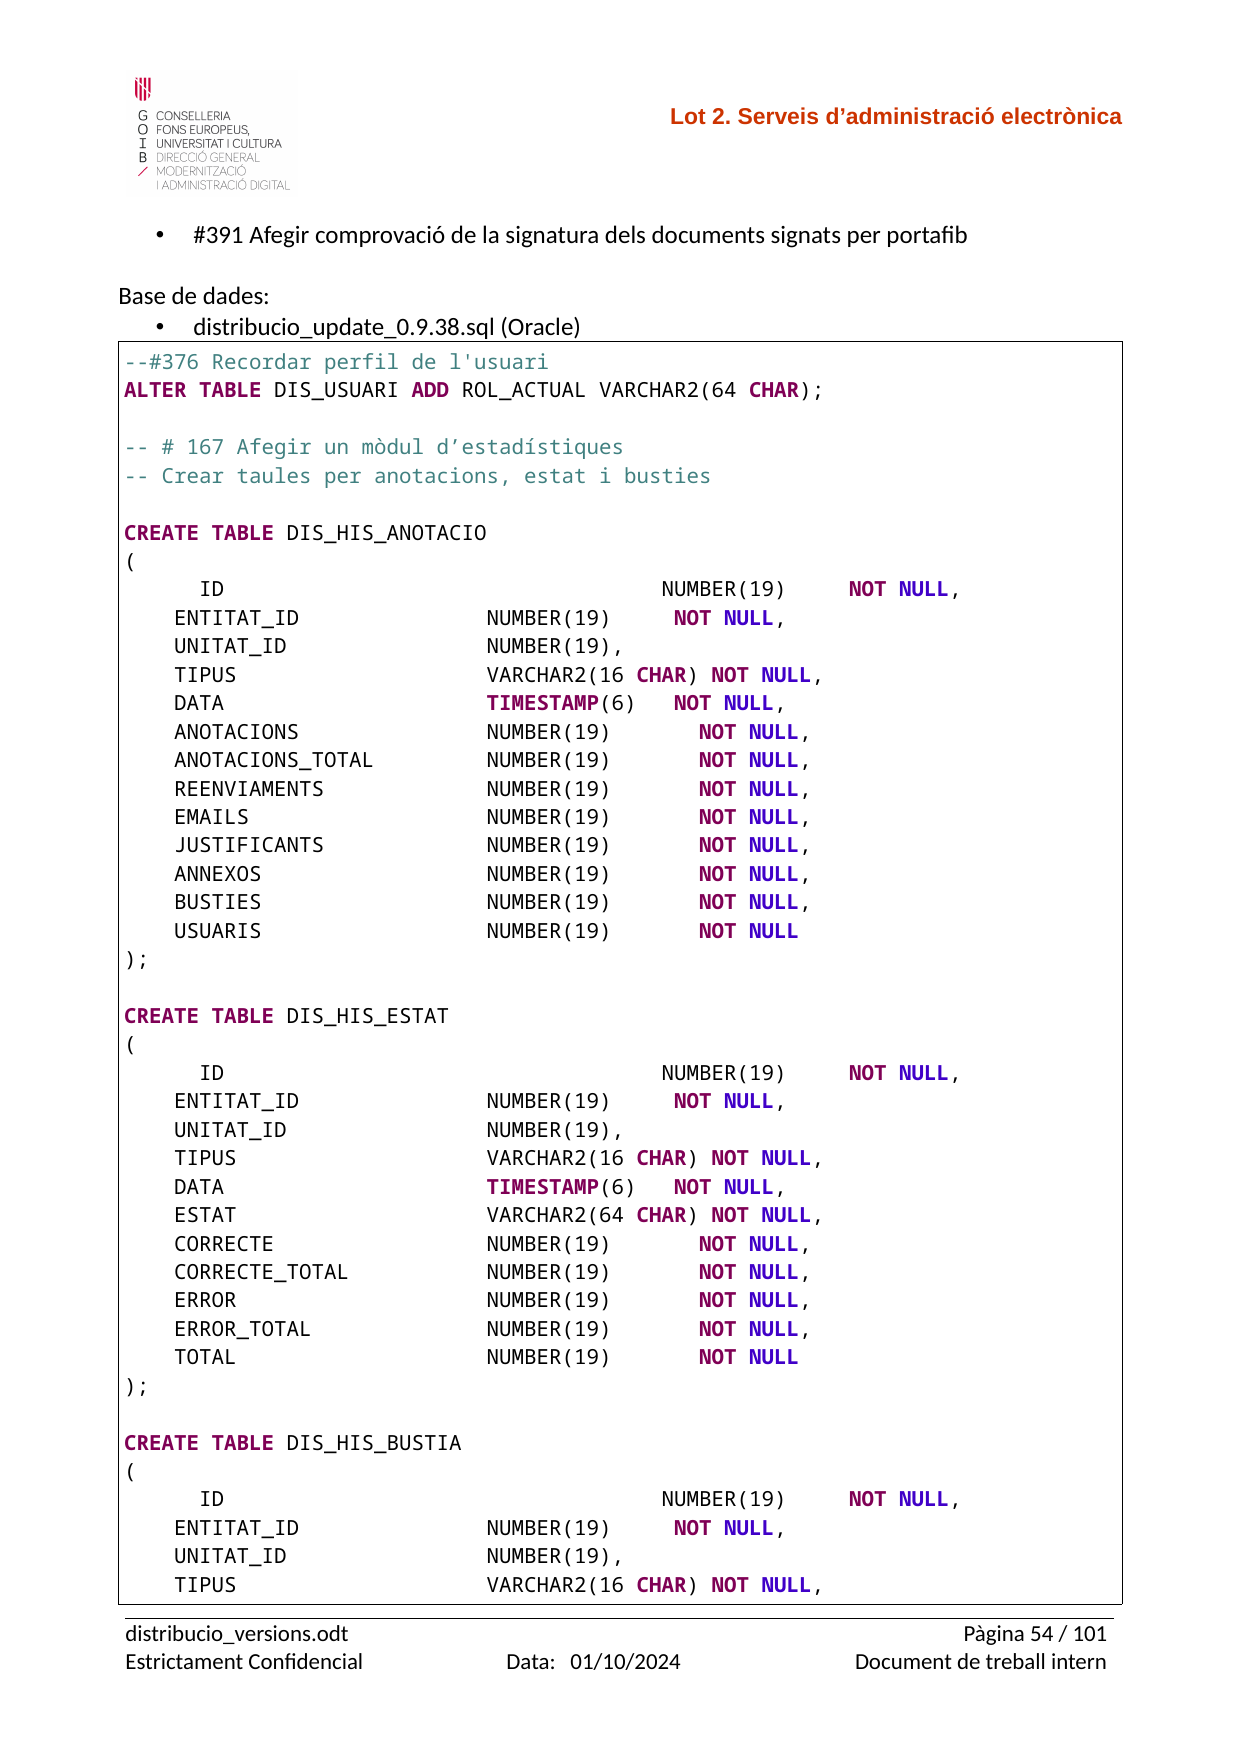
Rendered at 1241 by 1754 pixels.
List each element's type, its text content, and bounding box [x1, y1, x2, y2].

table_header --#376 Recordar perfil de l'usuari ALTER TABLE DIS_USUARI ADD ROL_ACTUAL VARCHAR2(64 CHAR); -- # 167 Afegir un mòdul d’estadístiques -- Crear taules per anotacions, estat i busties CREATE TABLE DIS_HIS_ANOTACIO ( ID NUMBER(19) NOT NULL, ENTITAT_ID NUMBER(19) NOT NULL, UNITAT_ID NUMBER(19), TIPUS VARCHAR2(16 CHAR) NOT NULL, DATA TIMESTAMP(6) NOT NULL, ANOTACIONS NUMBER(19) NOT NULL, ANOTACIONS_TOTAL NUMBER(19) NOT NULL, REENVIAMENTS NUMBER(19) NOT NULL, EMAILS NUMBER(19) NOT NULL, JUSTIFICANTS NUMBER(19) NOT NULL, ANNEXOS NUMBER(19) NOT NULL, BUSTIES NUMBER(19) NOT NULL, USUARIS NUMBER(19) NOT NULL ); CREATE TABLE DIS_HIS_ESTAT ( ID NUMBER(19) NOT NULL, ENTITAT_ID NUMBER(19) NOT NULL, UNITAT_ID NUMBER(19), TIPUS VARCHAR2(16 CHAR) NOT NULL, DATA TIMESTAMP(6) NOT NULL, ESTAT VARCHAR2(64 CHAR) NOT NULL, CORRECTE NUMBER(19) NOT NULL, CORRECTE_TOTAL NUMBER(19) NOT NULL, ERROR NUMBER(19) NOT NULL, ERROR_TOTAL NUMBER(19) NOT NULL, TOTAL NUMBER(19) NOT NULL ); CREATE TABLE DIS_HIS_BUSTIA ( ID NUMBER(19) NOT NULL, ENTITAT_ID NUMBER(19) NOT NULL, UNITAT_ID NUMBER(19), TIPUS VARCHAR2(16 CHAR) NOT NULL, [119, 342, 1122, 1604]
picture [126, 70, 299, 197]
list #391 Afegir comprovació de la signatura dels documents signats per portafib [156, 219, 1122, 250]
list distribucio_update_0.9.38.sql (Oracle) [156, 311, 1122, 341]
text Base de dades: [118, 280, 1122, 311]
